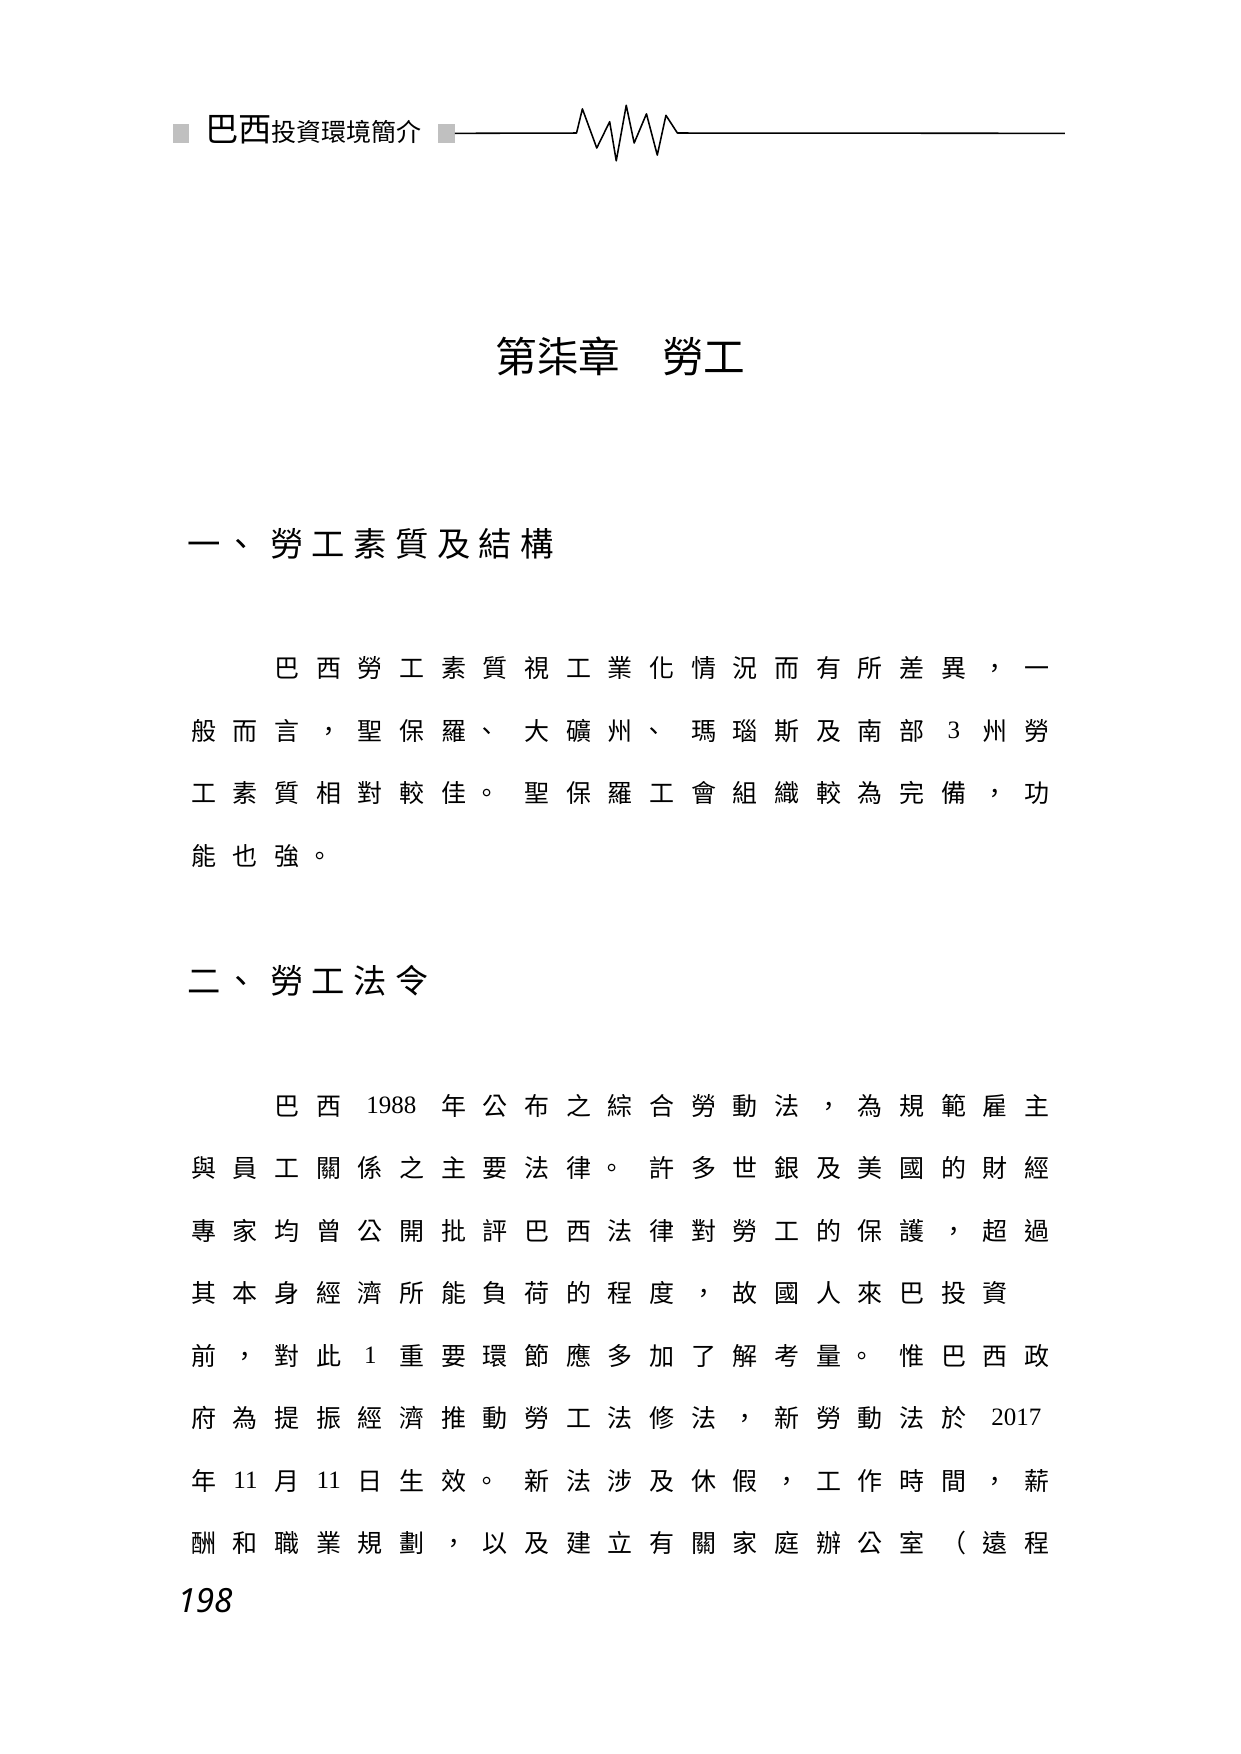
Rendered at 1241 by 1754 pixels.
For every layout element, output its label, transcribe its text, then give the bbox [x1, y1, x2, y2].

text 巴西1988年公布之綜合勞動法，為規範雇主與員工關係之主要法律。許多世銀及美國的財經專家均曾公開批評巴西法律對勞工的保護，超過其本身經濟所能負荷的程度，故國人來巴投資前，對此1重要環節應多加了解考量。惟巴西政府為提振經濟推動勞工法修法，新勞動法於2017年11月11日生效。新法涉及休假，工作時間，薪酬和職業規劃，以及建立有關家庭辦公室（遠程 [183, 1063, 1058, 1563]
text 一、勞工素質及結構 [183, 500, 1058, 563]
text 二、勞工法令 [183, 938, 1058, 1000]
text 第柒章 勞工 [183, 313, 1058, 375]
text 巴西勞工素質視工業化情況而有所差異，一般而言，聖保羅、大礦州、瑪瑙斯及南部3州勞工素質相對較佳。聖保羅工會組織較為完備，功能也強。 [183, 625, 1058, 875]
